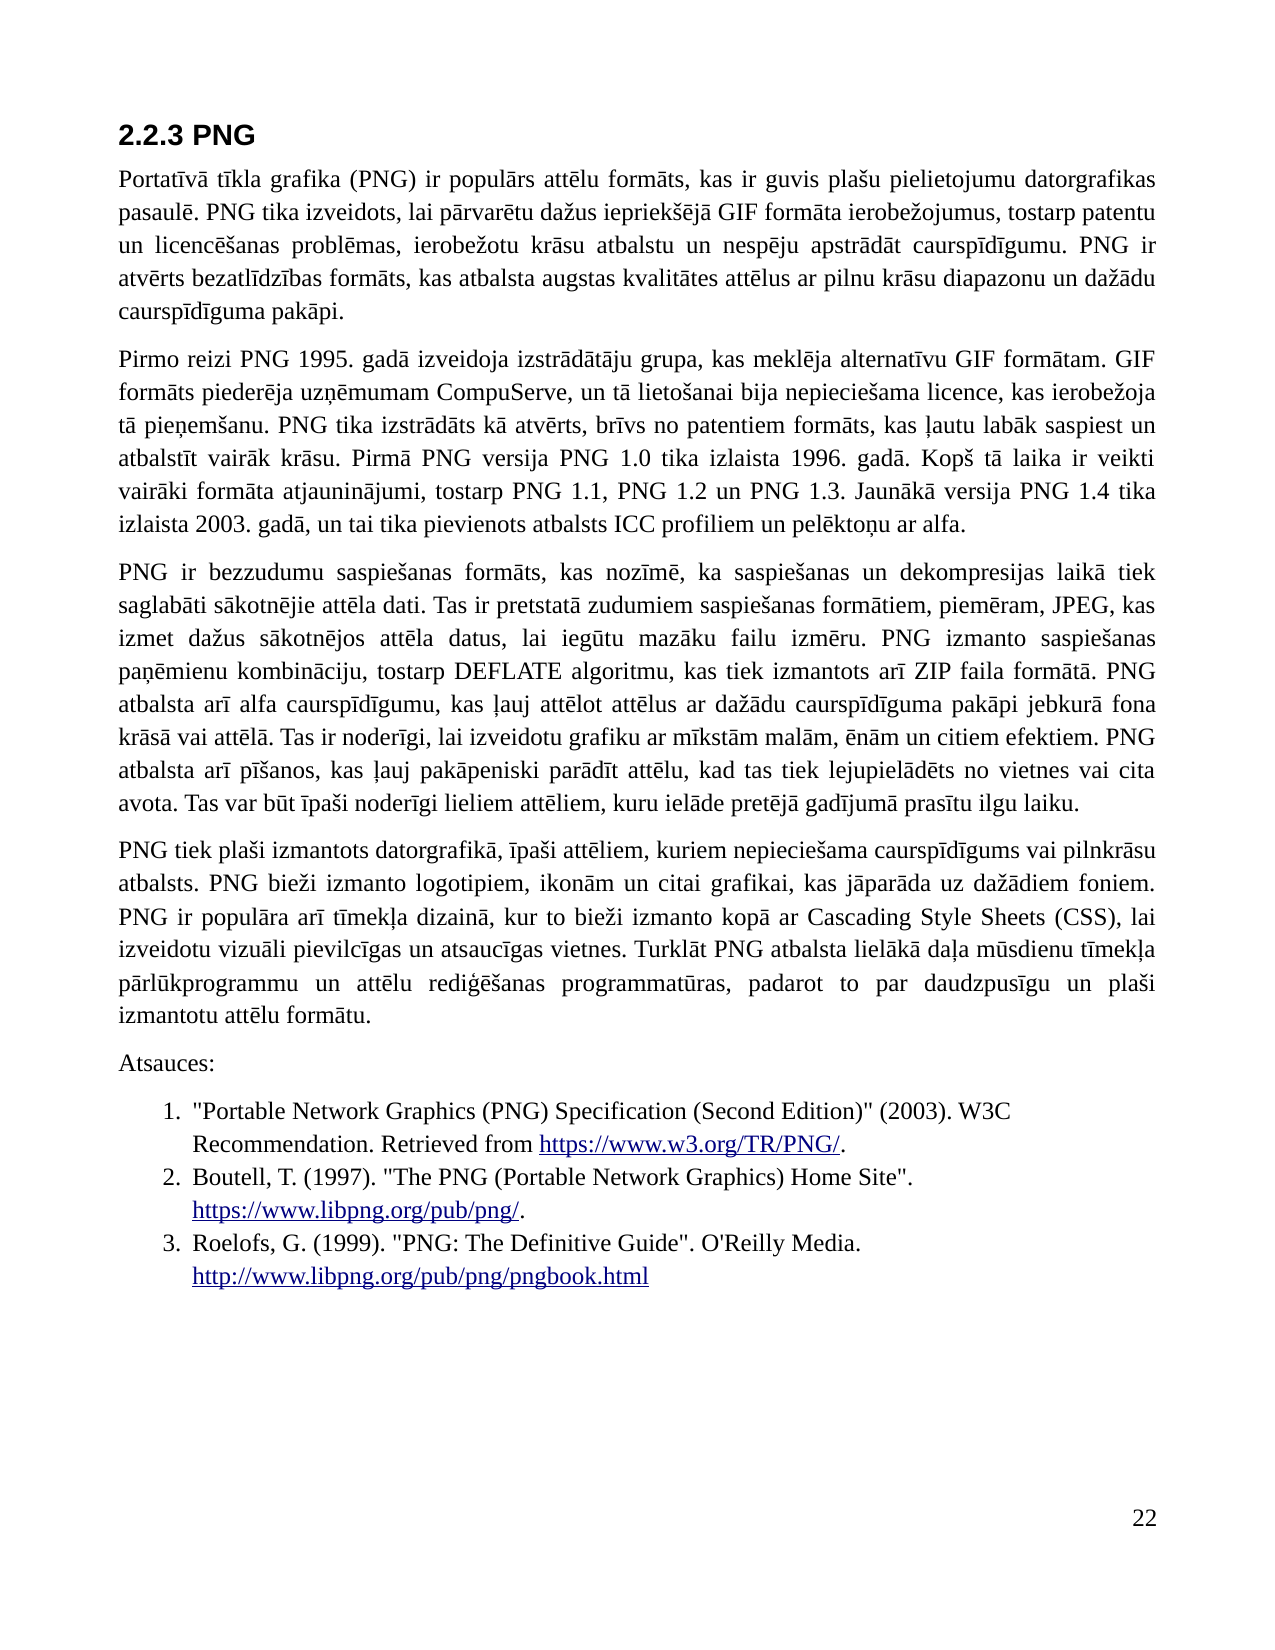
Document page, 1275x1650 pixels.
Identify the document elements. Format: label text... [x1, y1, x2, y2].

list Roelofs, G. (1999). "PNG: The Definitive Guide". O'Reilly Media. http://www.libpng.org/pub/png/pngbook.html [162, 1228, 1157, 1290]
text Portatīvā tīkla grafika (PNG) ir populārs attēlu formāts, kas ir guvis plašu pielietojumu datorgrafikas pasaulē. PNG tika izveidots, lai pārvarētu dažus iepriekšējā GIF formāta ierobežojumus, tostarp patentu un licencēšanas problēmas, ierobežotu krāsu atbalstu un nespēju apstrādāt caurspīdīgumu. PNG ir atvērts bezatlīdzības formāts, kas atbalsta augstas kvalitātes attēlus ar pilnu krāsu diapazonu un dažādu caurspīdīguma pakāpi. [118, 164, 1157, 325]
text PNG tiek plaši izmantots datorgrafikā, īpaši attēliem, kuriem nepieciešama caurspīdīgums vai pilnkrāsu atbalsts. PNG bieži izmanto logotipiem, ikonām un citai grafikai, kas jāparāda uz dažādiem foniem. PNG ir populāra arī tīmekļa dizainā, kur to bieži izmanto kopā ar Cascading Style Sheets (CSS), lai izveidotu vizuāli pievilcīgas un atsaucīgas vietnes. Turklāt PNG atbalsta lielākā daļa mūsdienu tīmekļa pārlūkprogrammu un attēlu rediģēšanas programmatūras, padarot to par daudzpusīgu un plaši izmantotu attēlu formātu. [118, 836, 1157, 1029]
text Pirmo reizi PNG 1995. gadā izveidoja izstrādātāju grupa, kas meklēja alternatīvu GIF formātam. GIF formāts piederēja uzņēmumam CompuServe, un tā lietošanai bija nepieciešama licence, kas ierobežoja tā pieņemšanu. PNG tika izstrādāts kā atvērts, brīvs no patentiem formāts, kas ļautu labāk saspiest un atbalstīt vairāk krāsu. Pirmā PNG versija PNG 1.0 tika izlaista 1996. gadā. Kopš tā laika ir veikti vairāki formāta atjauninājumi, tostarp PNG 1.1, PNG 1.2 un PNG 1.3. Jaunākā versija PNG 1.4 tika izlaista 2003. gadā, un tai tika pievienots atbalsts ICC profiliem un pelēktoņu ar alfa. [118, 344, 1157, 538]
subtitle PNG [118, 118, 1157, 152]
text PNG ir bezzudumu saspiešanas formāts, kas nozīmē, ka saspiešanas un dekompresijas laikā tiek saglabāti sākotnējie attēla dati. Tas ir pretstatā zudumiem saspiešanas formātiem, piemēram, JPEG, kas izmet dažus sākotnējos attēla datus, lai iegūtu mazāku failu izmēru. PNG izmanto saspiešanas paņēmienu kombināciju, tostarp DEFLATE algoritmu, kas tiek izmantots arī ZIP faila formātā. PNG atbalsta arī alfa caurspīdīgumu, kas ļauj attēlot attēlus ar dažādu caurspīdīguma pakāpi jebkurā fona krāsā vai attēlā. Tas ir noderīgi, lai izveidotu grafiku ar mīkstām malām, ēnām un citiem efektiem. PNG atbalsta arī pīšanos, kas ļauj pakāpeniski parādīt attēlu, kad tas tiek lejupielādēts no vietnes vai cita avota. Tas var būt īpaši noderīgi lieliem attēliem, kuru ielāde pretējā gadījumā prasītu ilgu laiku. [118, 557, 1157, 817]
list "Portable Network Graphics (PNG) Specification (Second Edition)" (2003). W3C Recommendation. Retrieved from https://www.w3.org/TR/PNG/. [162, 1096, 1157, 1158]
text Atsauces: [118, 1048, 1157, 1077]
list Boutell, T. (1997). "The PNG (Portable Network Graphics) Home Site". https://www.libpng.org/pub/png/. [162, 1162, 1157, 1224]
